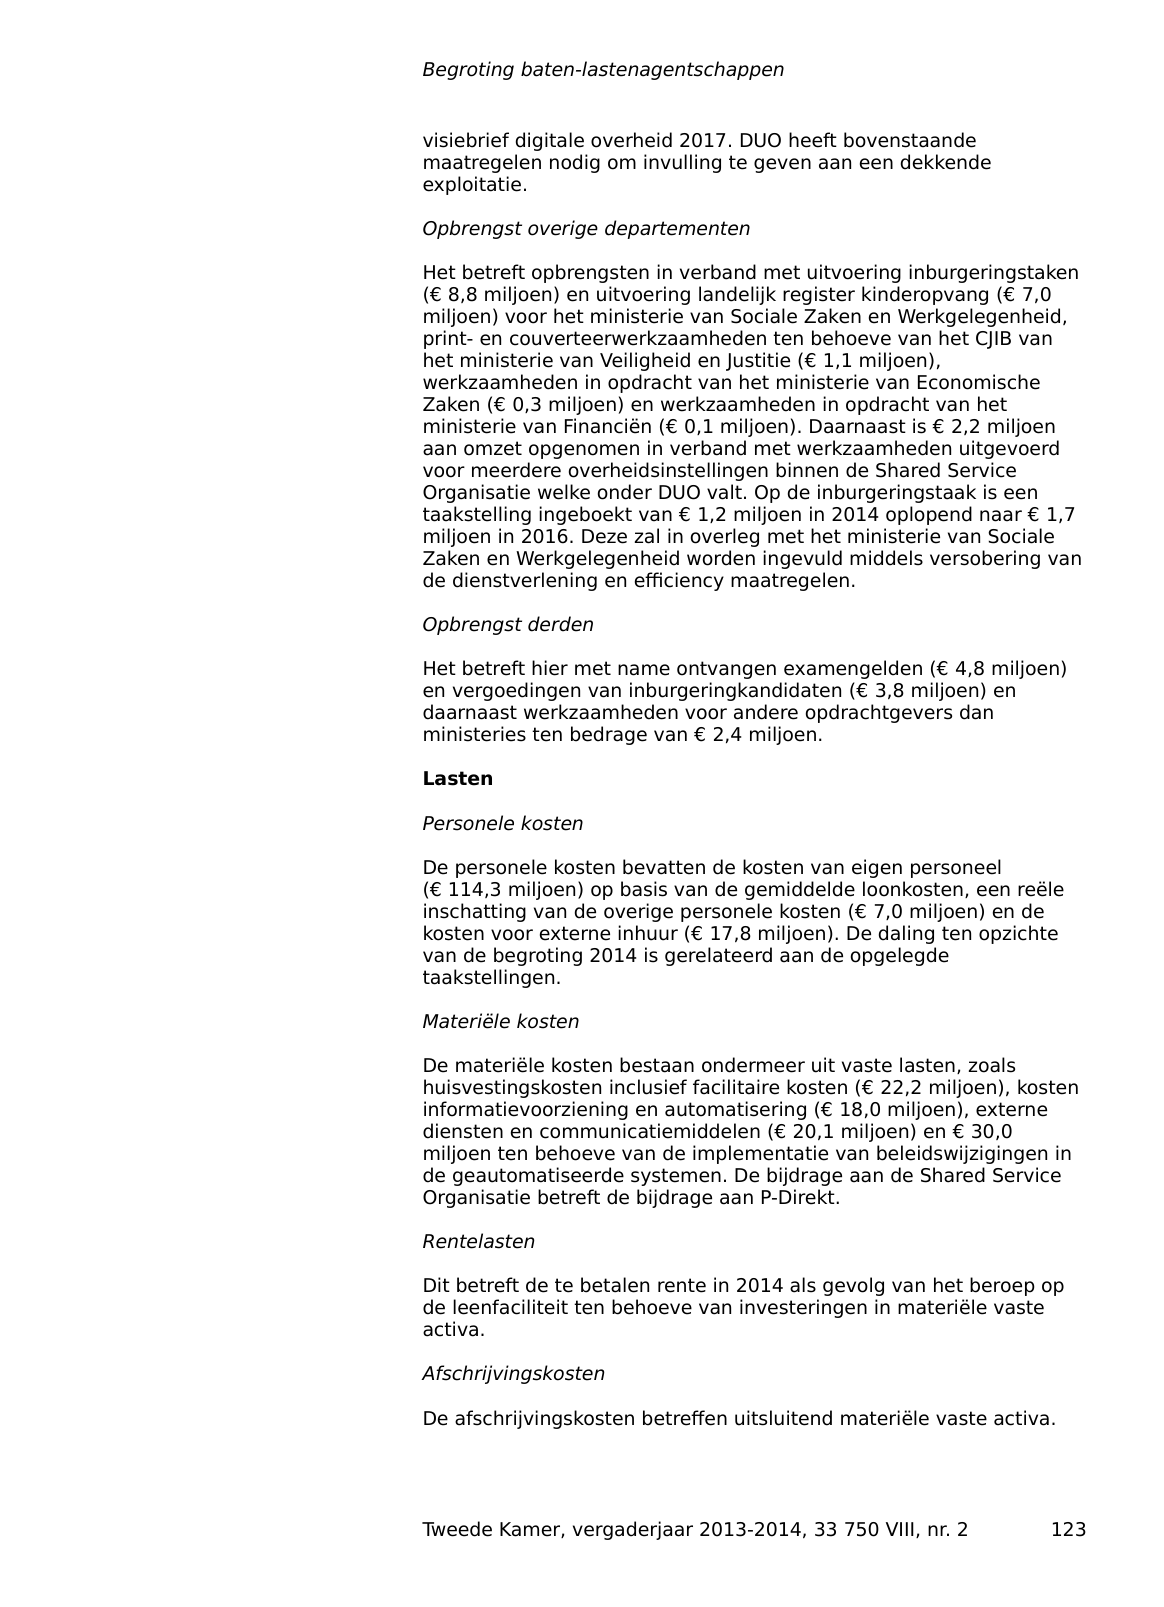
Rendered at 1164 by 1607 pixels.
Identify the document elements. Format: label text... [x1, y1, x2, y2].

text De materiële kosten bestaan ondermeer uit vaste lasten, zoals huisvestingskosten inclusief facilitaire kosten (€ 22,2 miljoen), kosten informatievoorziening en automatisering (€ 18,0 miljoen), externe diensten en communicatiemiddelen (€ 20,1 miljoen) en € 30,0 miljoen ten behoeve van de implementatie van beleidswijzigingen in de geautomatiseerde systemen. De bijdrage aan de Shared Service Organisatie betreft de bijdrage aan P-Direkt. [422, 1055, 1087, 1209]
subtitle Materiële kosten [422, 1011, 1087, 1033]
subtitle Rentelasten [422, 1231, 1087, 1253]
subtitle Lasten [422, 768, 1087, 790]
subtitle Personele kosten [422, 812, 1087, 834]
subtitle Opbrengst derden [422, 614, 1087, 636]
text visiebrief digitale overheid 2017. DUO heeft bovenstaande maatregelen nodig om invulling te geven aan een dekkende exploitatie. [422, 130, 1087, 196]
subtitle Afschrijvingskosten [422, 1363, 1087, 1385]
text De afschrijvingskosten betreffen uitsluitend materiële vaste activa. [422, 1407, 1087, 1429]
text De personele kosten bevatten de kosten van eigen personeel (€ 114,3 miljoen) op basis van de gemiddelde loonkosten, een reële inschatting van de overige personele kosten (€ 7,0 miljoen) en de kosten voor externe inhuur (€ 17,8 miljoen). De daling ten opzichte van de begroting 2014 is gerelateerd aan de opgelegde taakstellingen. [422, 857, 1087, 988]
text Dit betreft de te betalen rente in 2014 als gevolg van het beroep op de leenfaciliteit ten behoeve van investeringen in materiële vaste activa. [422, 1275, 1087, 1341]
text Het betreft hier met name ontvangen examengelden (€ 4,8 miljoen) en vergoedingen van inburgeringkandidaten (€ 3,8 miljoen) en daarnaast werkzaamheden voor andere opdrachtgevers dan ministeries ten bedrage van € 2,4 miljoen. [422, 658, 1087, 746]
text Het betreft opbrengsten in verband met uitvoering inburgeringstaken (€ 8,8 miljoen) en uitvoering landelijk register kinderopvang (€ 7,0 miljoen) voor het ministerie van Sociale Zaken en Werkgelegenheid, print- en couverteerwerkzaamheden ten behoeve van het CJIB van het ministerie van Veiligheid en Justitie (€ 1,1 miljoen), werkzaamheden in opdracht van het ministerie van Economische Zaken (€ 0,3 miljoen) en werkzaamheden in opdracht van het ministerie van Financiën (€ 0,1 miljoen). Daarnaast is € 2,2 miljoen aan omzet opgenomen in verband met werkzaamheden uitgevoerd voor meerdere overheidsinstellingen binnen de Shared Service Organisatie welke onder DUO valt. Op de inburgeringstaak is een taakstelling ingeboekt van € 1,2 miljoen in 2014 oplopend naar € 1,7 miljoen in 2016. Deze zal in overleg met het ministerie van Sociale Zaken en Werkgelegenheid worden ingevuld middels versobering van de dienstverlening en efficiency maatregelen. [422, 262, 1087, 592]
subtitle Opbrengst overige departementen [422, 218, 1087, 240]
